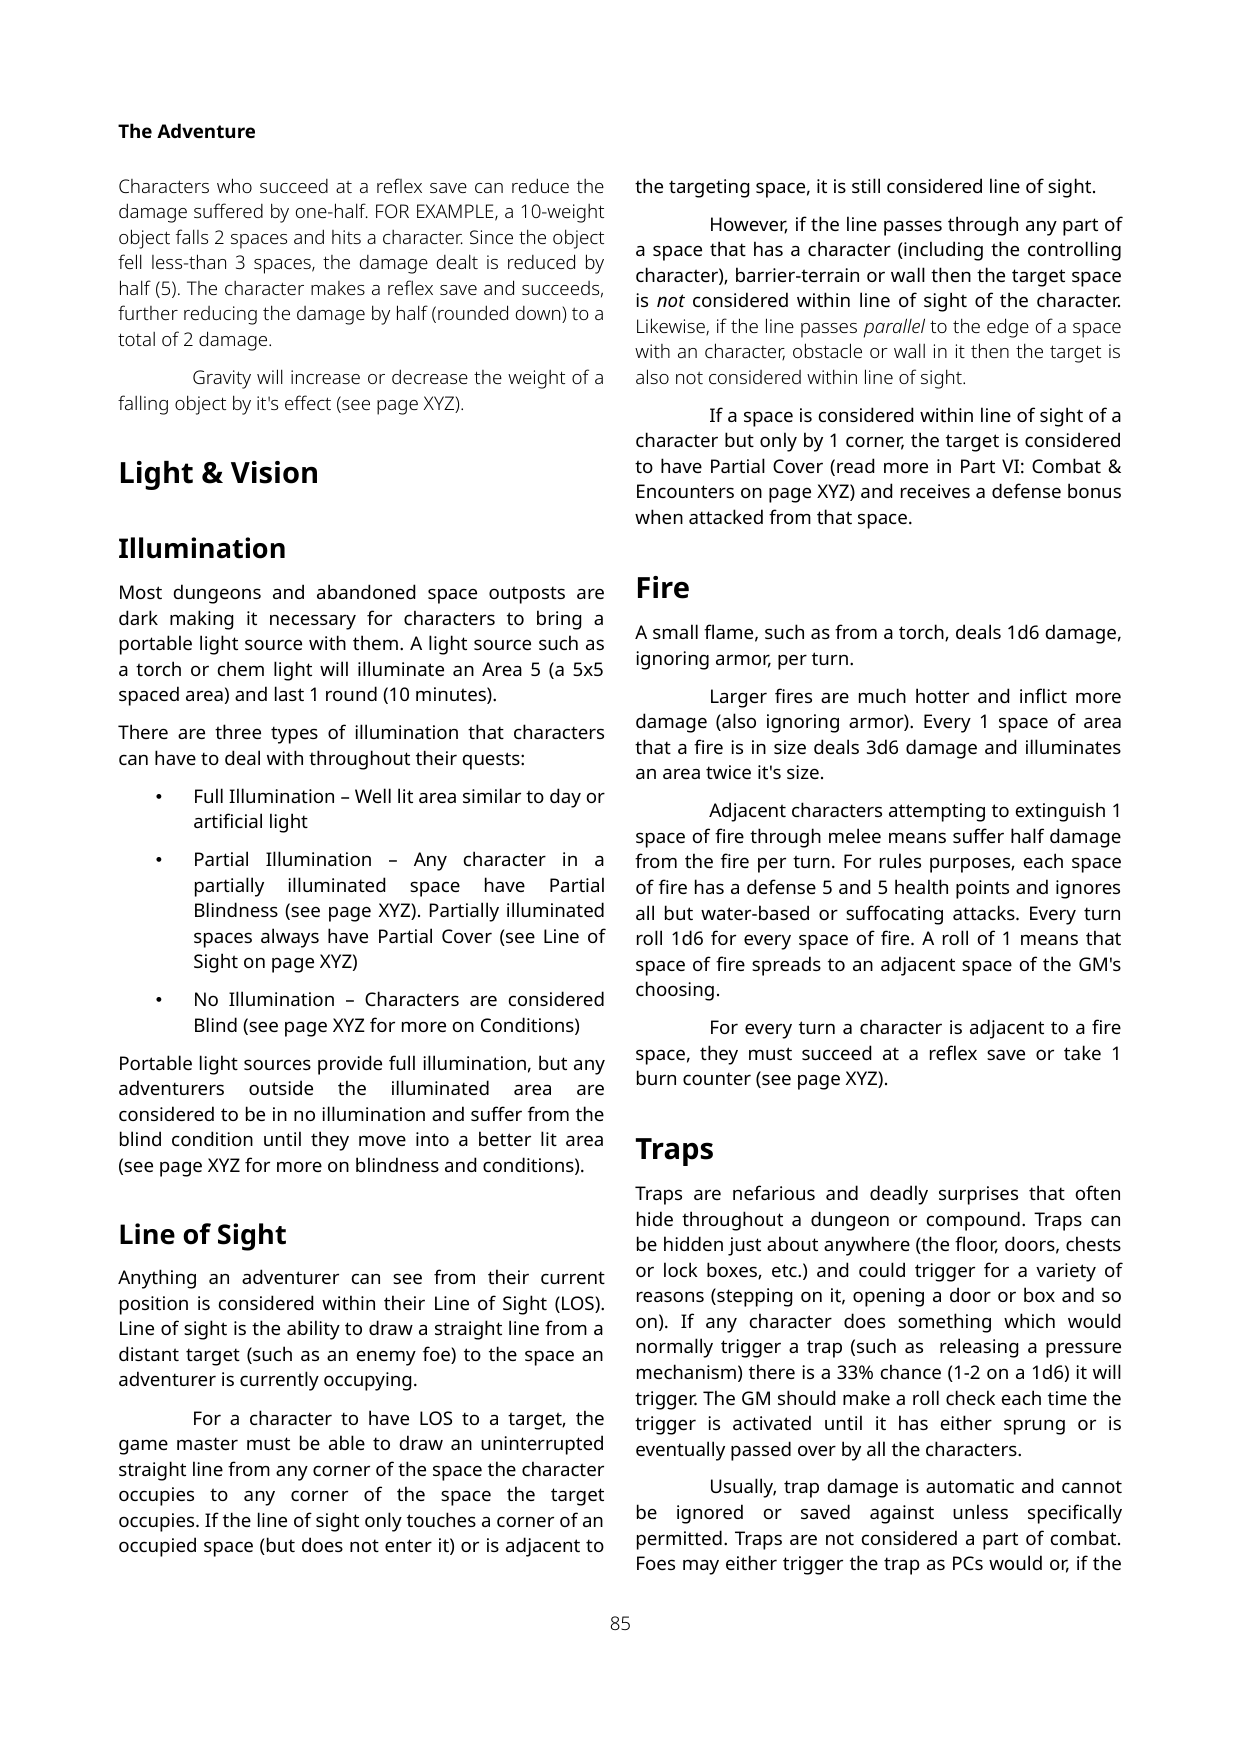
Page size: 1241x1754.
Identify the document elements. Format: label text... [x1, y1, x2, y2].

subtitle Fire [635, 567, 1122, 607]
text There are three types of illumination that characters can have to deal with throughout their quests: [118, 719, 605, 771]
subtitle Light & Vision [118, 453, 605, 492]
text Most dungeons and abandoned space outposts are dark making it necessary for characters to bring a portable light source with them. A light source such as a torch or chem light will illuminate an Area 5 (a 5x5 spaced area) and last 1 round (10 minutes). [118, 579, 605, 707]
list Full Illumination – Well lit area similar to day or artificial light [156, 783, 605, 834]
text Usually, trap damage is automatic and cannot be ignored or saved against unless specifically permitted. Traps are not considered a part of combat. Foes may either trigger the trap as PCs would or, if the [635, 1474, 1122, 1576]
text Gravity will increase or decrease the weight of a falling object by it's effect (see page XYZ). [118, 364, 605, 415]
text However, if the line passes through any part of a space that has a character (including the controlling character), barrier-terrain or wall then the target space is not considered within line of sight of the character. Likewise, if the line passes parallel to the edge of a space with an character, obstacle or wall in it then the target is also not considered within line of sight. [635, 211, 1122, 390]
text If a space is considered within line of sight of a character but only by 1 corner, the target is considered to have Partial Cover (read more in Part VI: Combat & Encounters on page XYZ) and receives a defense bonus when attacked from that space. [635, 402, 1122, 530]
list No Illumination – Characters are considered Blind (see page XYZ for more on Conditions) [156, 987, 605, 1038]
text the targeting space, it is still considered line of sight. [635, 173, 1122, 199]
list Partial Illumination – Any character in a partially illuminated space have Partial Blindness (see page XYZ). Partially illuminated spaces always have Partial Cover (see Line of Sight on page XYZ) [156, 847, 605, 974]
text For a character to have LOS to a target, the game master must be able to draw an uninterrupted straight line from any corner of the space the character occupies to any corner of the space the target occupies. If the line of sight only touches a corner of an occupied space (but does not enter it) or is adjacent to [118, 1405, 605, 1558]
text Larger fires are much hotter and inflict more damage (also ignoring armor). Every 1 space of area that a fire is in size deals 3d6 damage and illuminates an area twice it's size. [635, 683, 1122, 785]
text A small flame, such as from a torch, deals 1d6 damage, ignoring armor, per turn. [635, 619, 1122, 671]
text For every turn a character is adjacent to a fire space, they must succeed at a reflex save or take 1 burn counter (see page XYZ). [635, 1014, 1122, 1091]
text Traps are nefarious and deadly surprises that often hide throughout a dungeon or compound. Traps can be hidden just about anywhere (the floor, doors, chests or lock boxes, etc.) and could trigger for a variety of reasons (stepping on it, opening a door or box and so on). If any character does something which would normally trigger a trap (such as releasing a pressure mechanism) there is a 33% chance (1-2 on a 1d6) it will trigger. The GM should make a roll check each time the trigger is activated until it has either sprung or is eventually passed over by all the characters. [635, 1181, 1122, 1461]
subtitle Traps [635, 1128, 1122, 1168]
subtitle Illumination [118, 530, 605, 567]
subtitle Line of Sight [118, 1215, 605, 1252]
text Anything an adventurer can see from their current position is considered within their Line of Sight (LOS). Line of sight is the ability to draw a straight line from a distant target (such as an enemy foe) to the space an adventurer is currently occupying. [118, 1265, 605, 1392]
text Characters who succeed at a reflex save can reduce the damage suffered by one-half. FOR EXAMPLE, a 10-weight object falls 2 spaces and hits a character. Since the object fell less-than 3 spaces, the damage dealt is reduced by half (5). The character makes a reflex save and succeeds, further reducing the damage by half (rounded down) to a total of 2 damage. [118, 173, 605, 352]
text Portable light sources provide full illumination, but any adventurers outside the illuminated area are considered to be in no illumination and suffer from the blind condition until they move into a better lit area (see page XYZ for more on blindness and conditions). [118, 1050, 605, 1178]
text Adjacent characters attempting to extinguish 1 space of fire through melee means suffer half damage from the fire per turn. For rules purposes, each space of fire has a defense 5 and 5 health points and ignores all but water-based or suffocating attacks. Every turn roll 1d6 for every space of fire. A roll of 1 means that space of fire spreads to an adjacent space of the GM's choosing. [635, 798, 1122, 1002]
